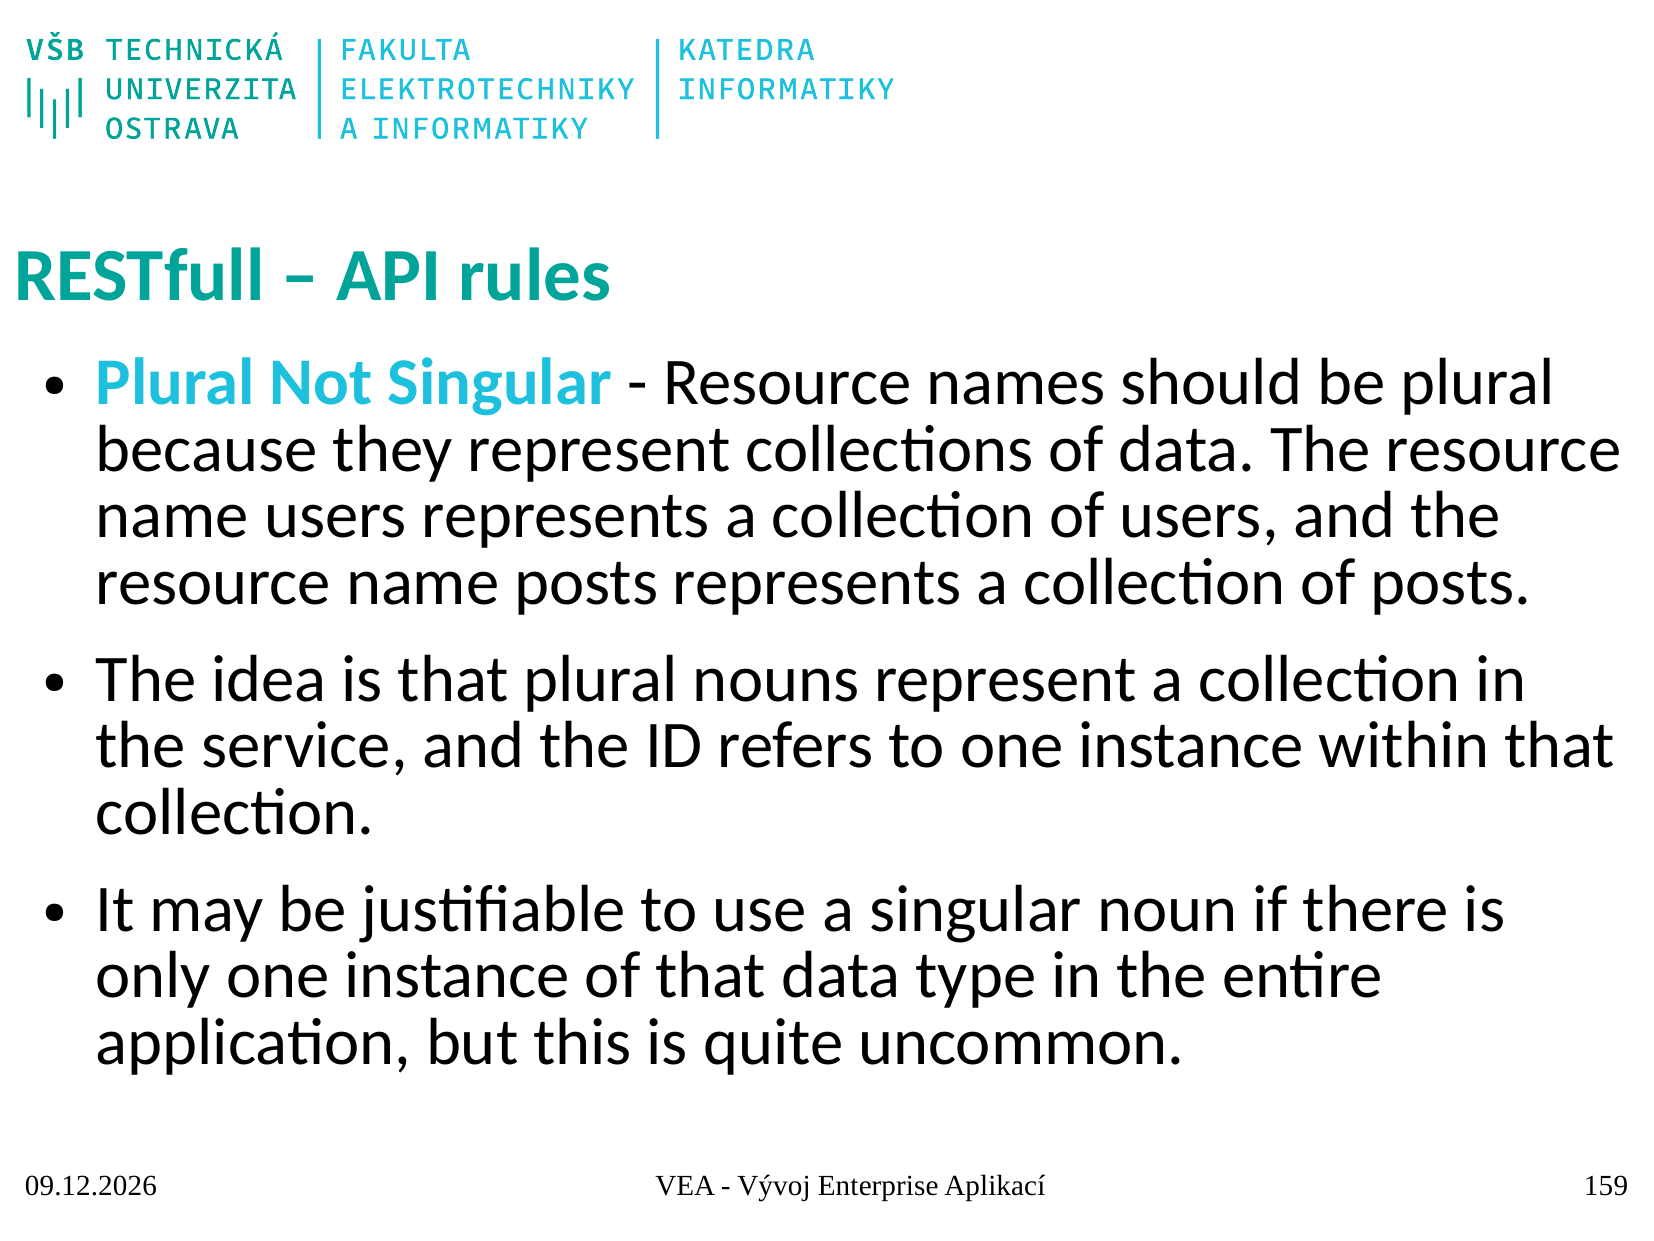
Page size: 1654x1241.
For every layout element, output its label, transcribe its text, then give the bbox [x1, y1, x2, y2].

title RESTfull – API rules [14, 165, 1619, 319]
picture [26, 31, 894, 139]
list Plural Not Singular - Resource names should be plural because they represent collections of data. The resource name users represents a collection of users, and the resource name posts represents a collection of posts. The idea is that plural nouns represent a collection in the service, and the ID refers to one instance within that collection. It may be justifiable to use a singular noun if there is only one instance of that data type in the entire application, but this is quite uncommon. [24, 354, 1629, 1146]
